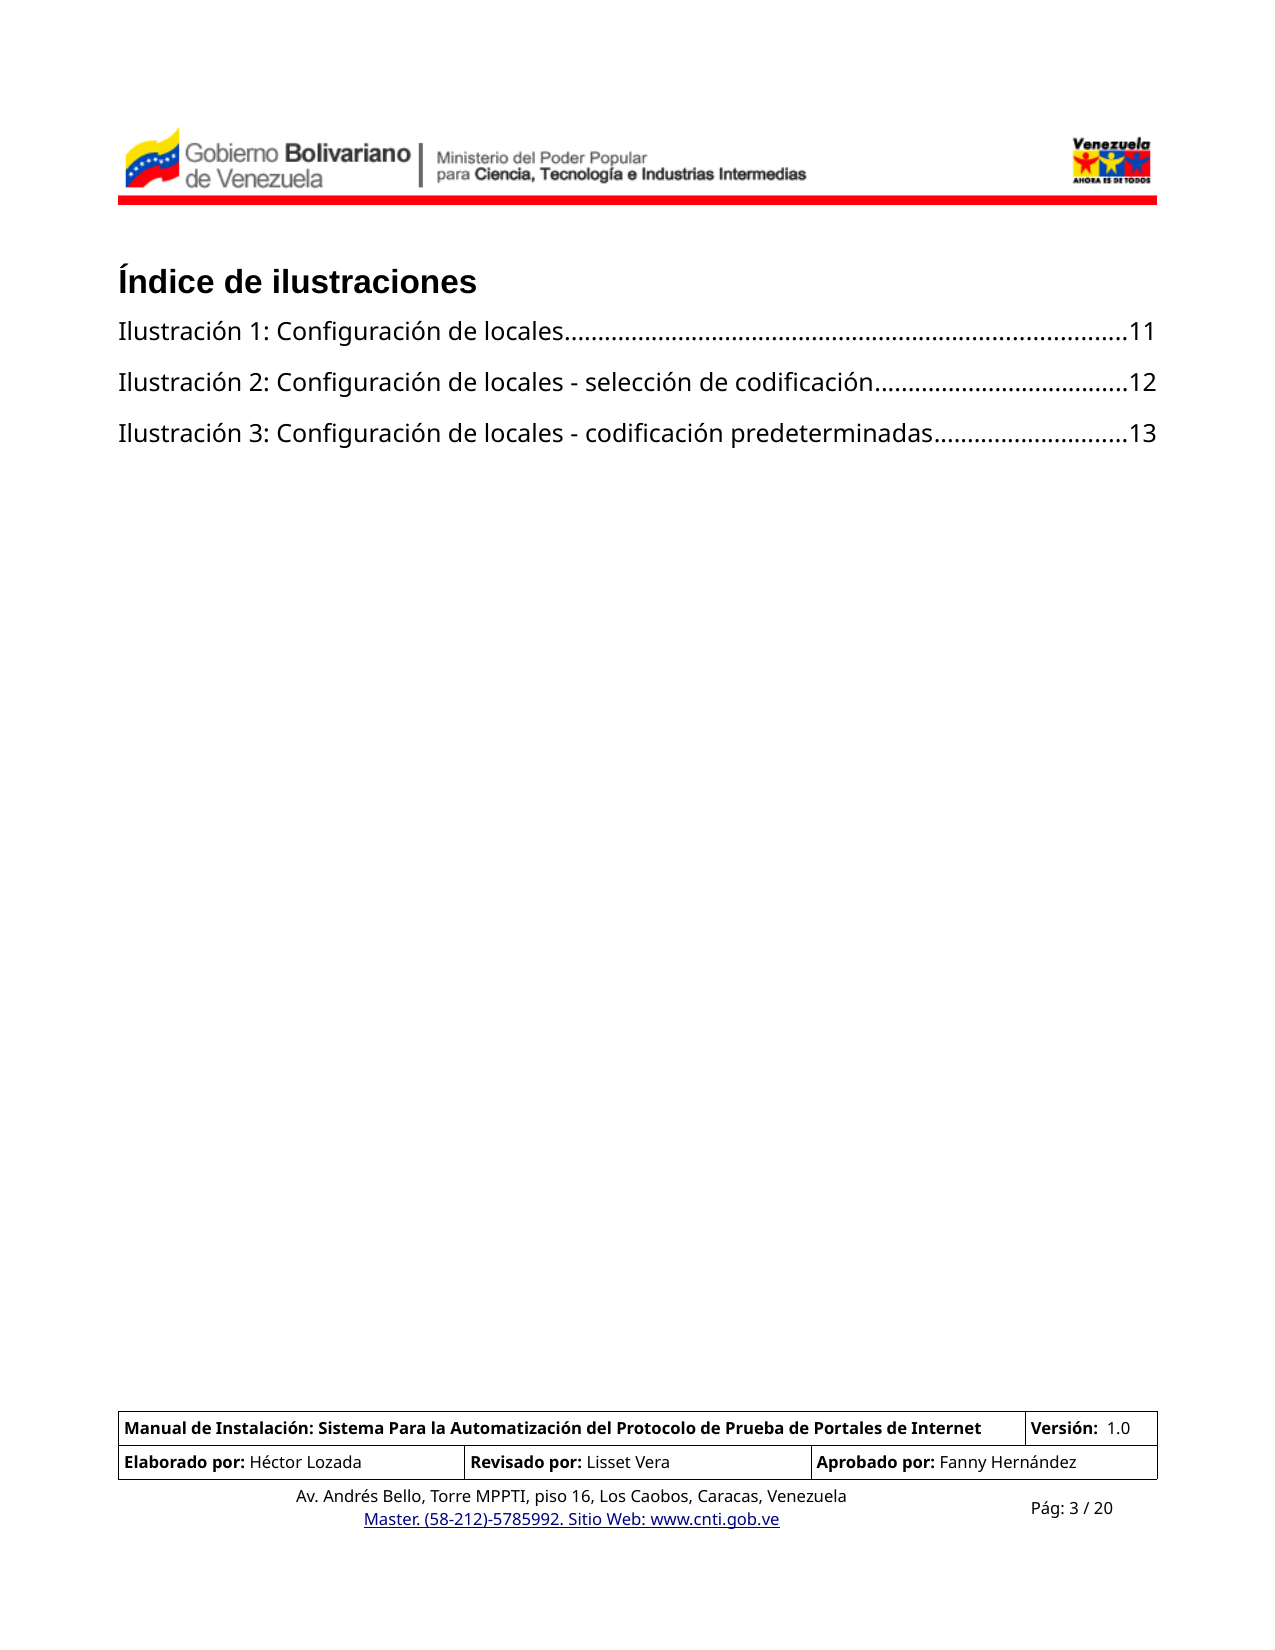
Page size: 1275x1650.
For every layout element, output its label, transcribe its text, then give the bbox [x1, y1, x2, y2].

text Ilustración 3: Configuración de locales - codificación predeterminadas 13 [118, 416, 1157, 450]
text Ilustración 2: Configuración de locales - selección de codificación 12 [118, 364, 1157, 399]
text Ilustración 1: Configuración de locales 11 [118, 313, 1157, 348]
picture [118, 119, 1157, 205]
subtitle Índice de ilustraciones [118, 263, 1157, 301]
